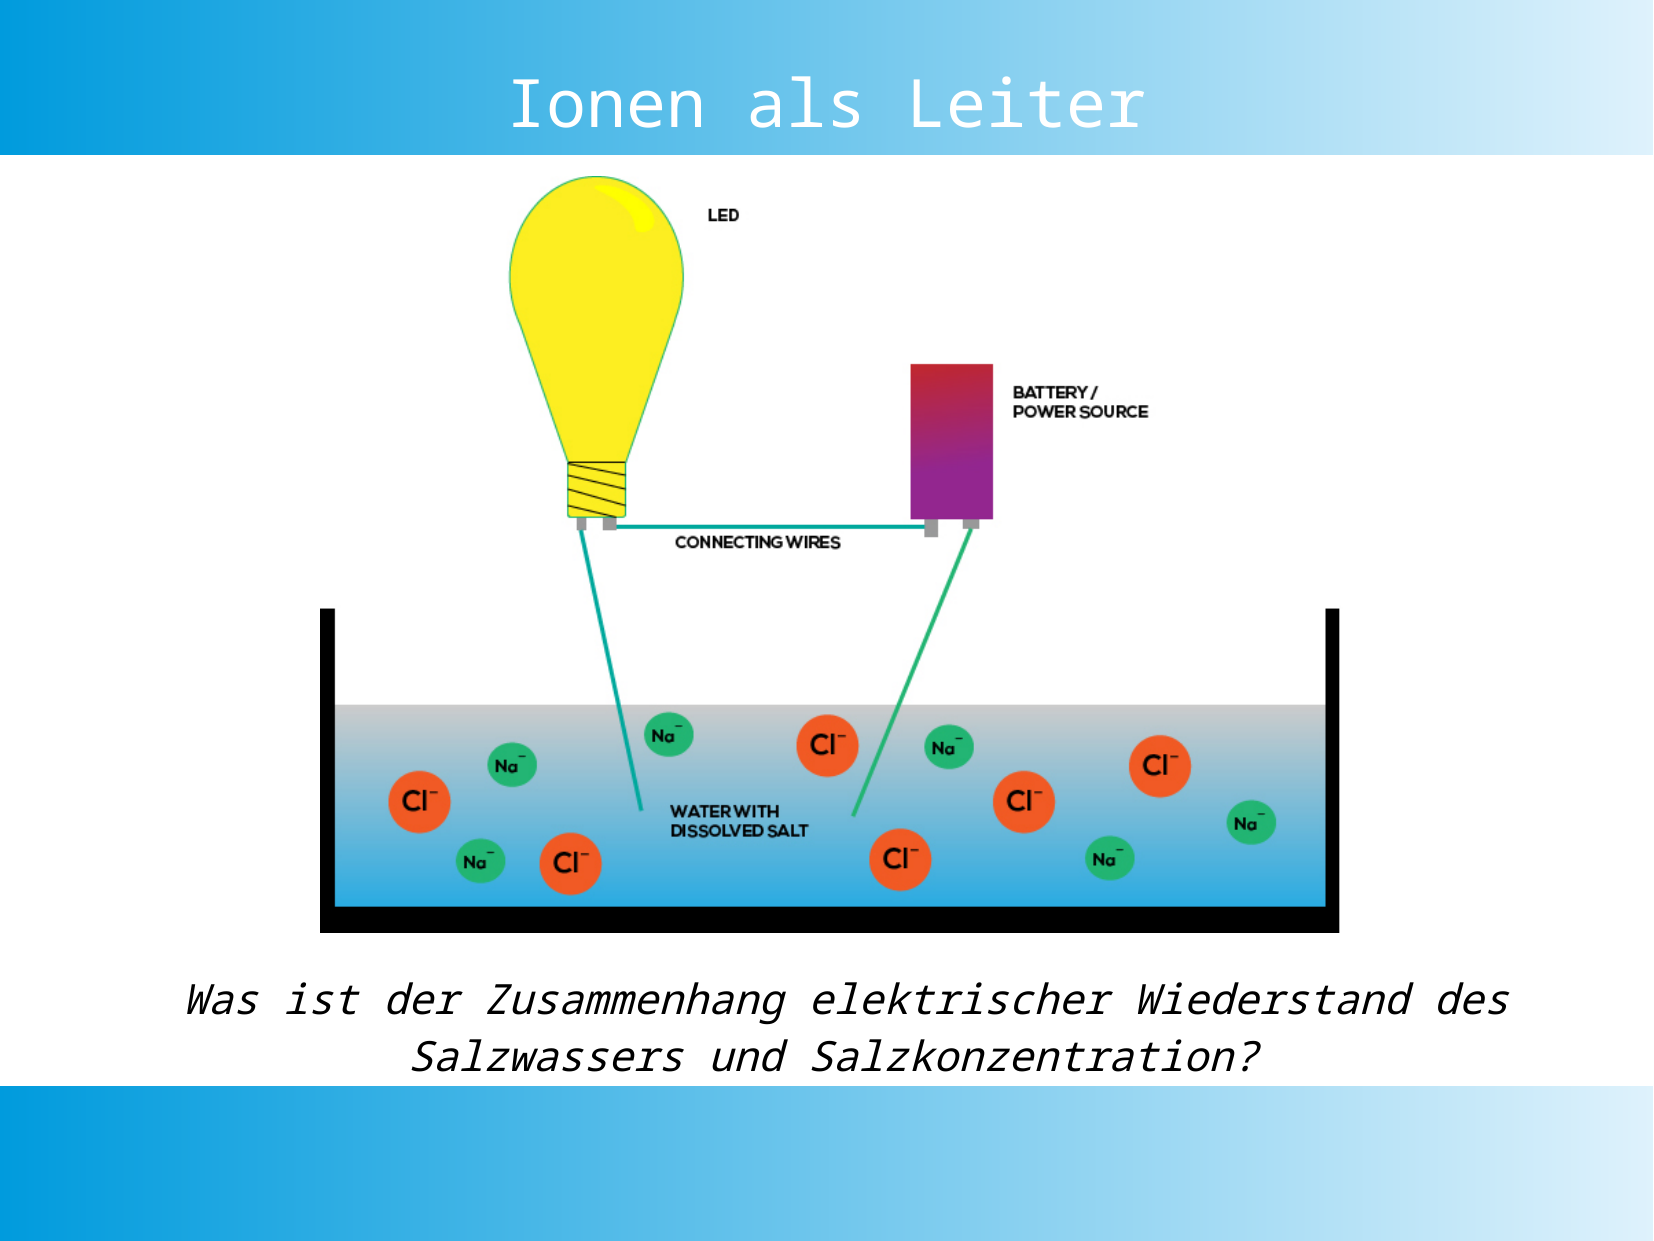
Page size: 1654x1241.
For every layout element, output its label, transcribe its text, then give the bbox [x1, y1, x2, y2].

picture [320, 176, 1426, 933]
title Ionen als Leiter [82, 40, 1571, 163]
text_box Was ist der Zusammenhang elektrischer Wiederstand des Salzwassers und Salzkonzentration? [96, 962, 1594, 1089]
